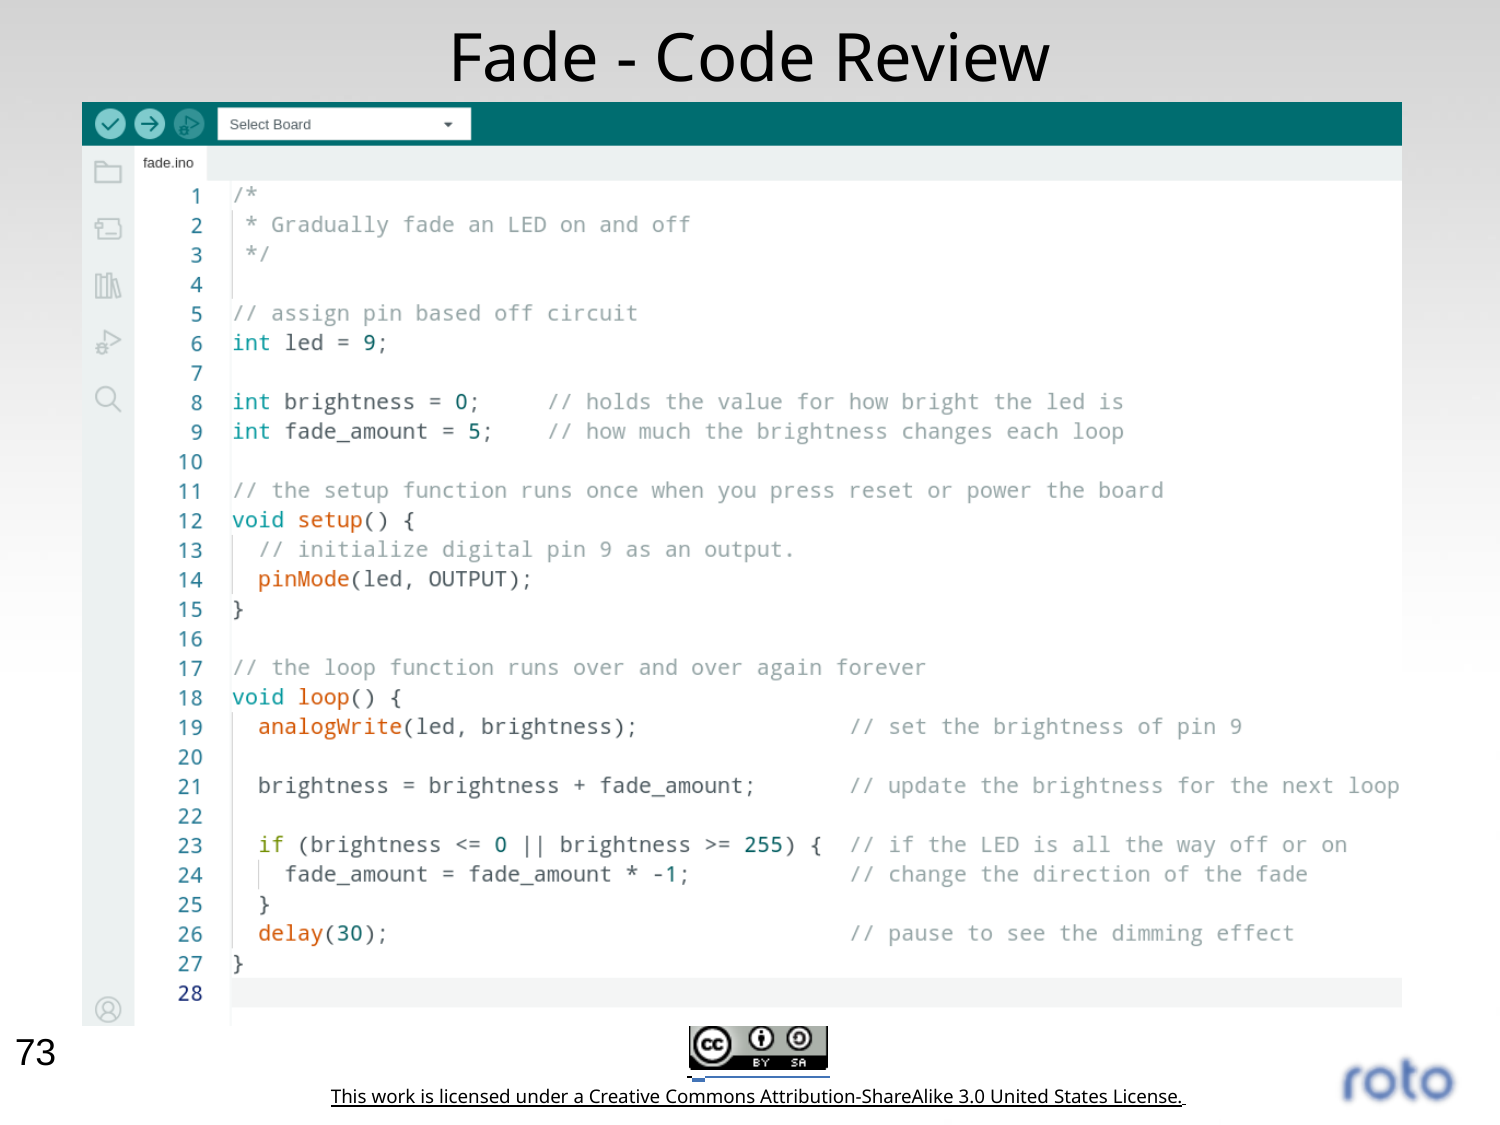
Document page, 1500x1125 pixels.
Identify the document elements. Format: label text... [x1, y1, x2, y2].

title Fade - Code Review [112, 0, 1388, 102]
picture [0, 0, 1500, 1125]
